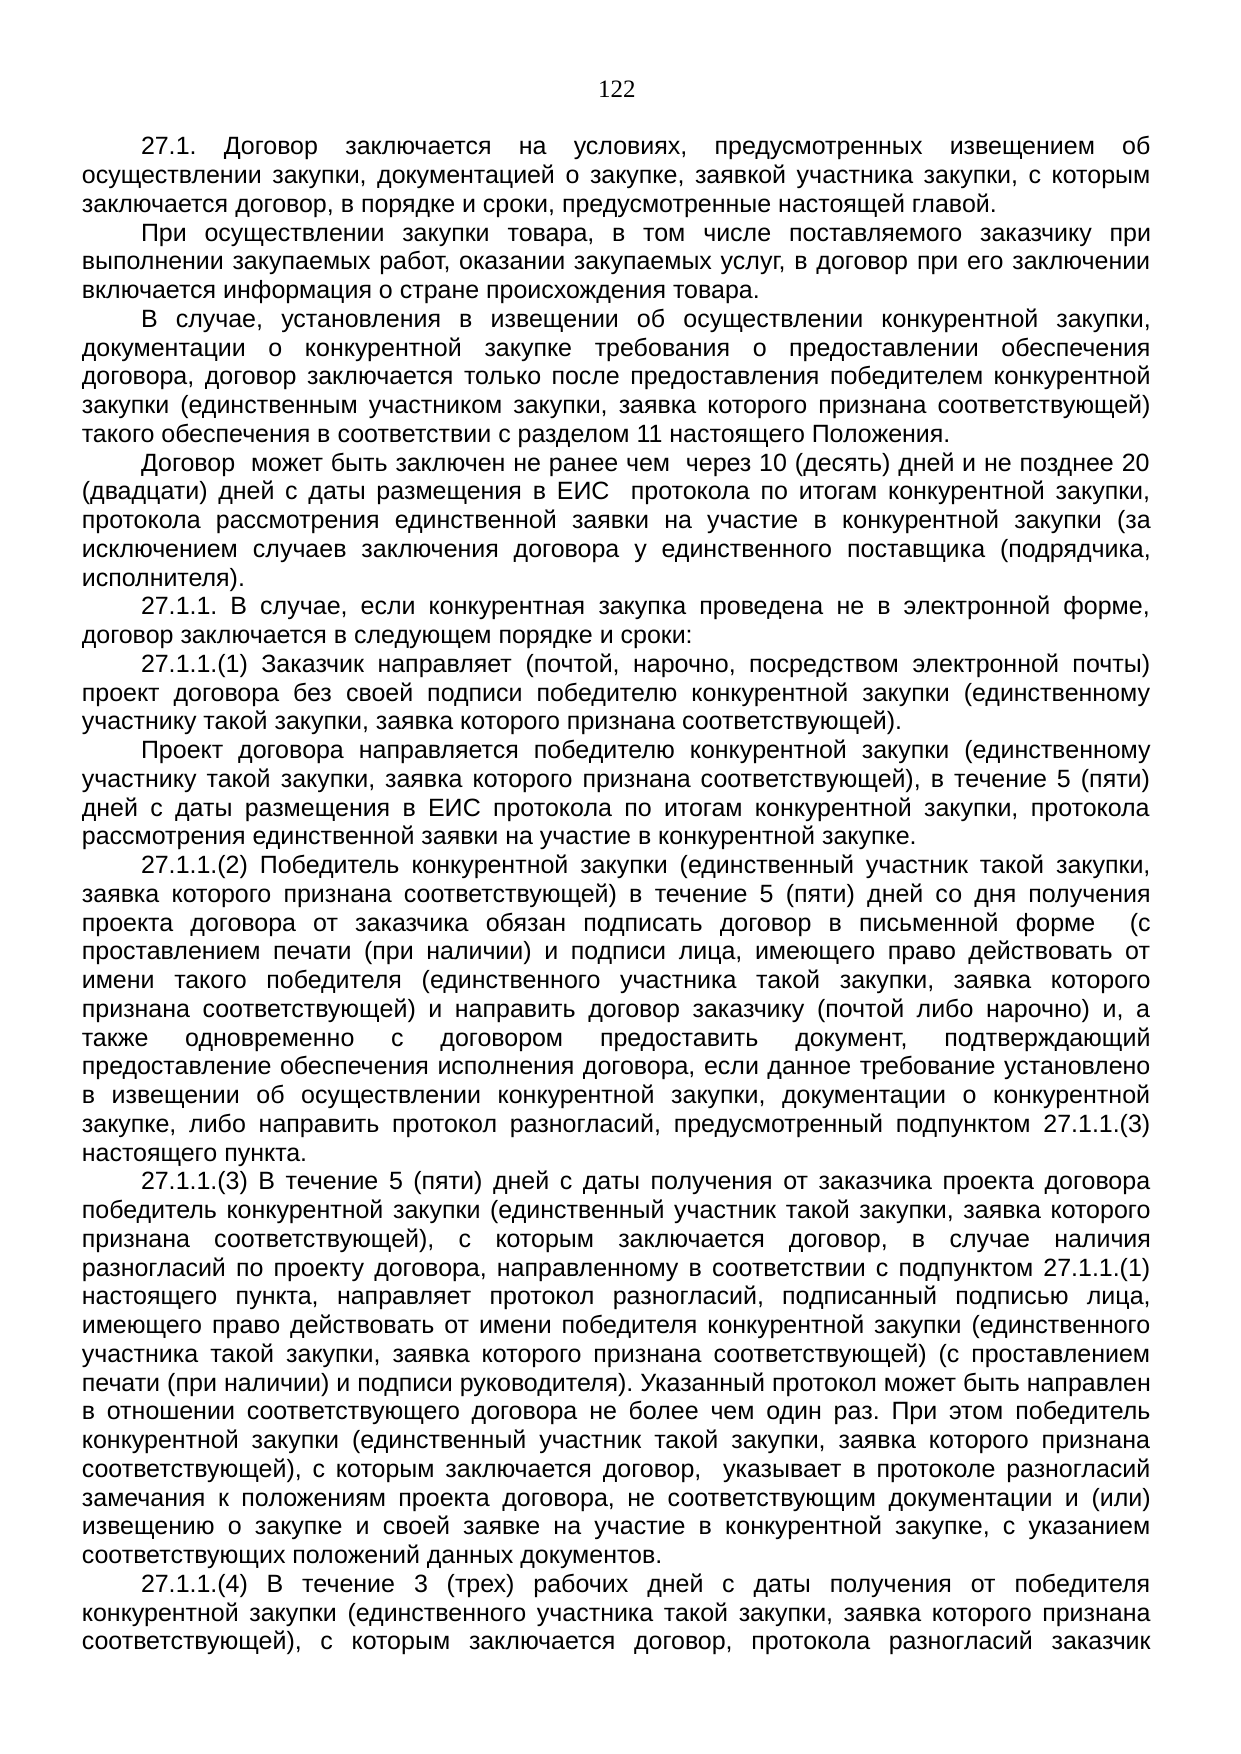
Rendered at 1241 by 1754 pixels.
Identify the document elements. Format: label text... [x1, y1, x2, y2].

text 27.1.1.(4) В течение 3 (трех) рабочих дней с даты получения от победителя конкурентной закупки (единственного участника такой закупки, заявка которого признана соответствующей), с которым заключается договор, протокола разногласий заказчик [82, 1569, 1152, 1655]
text Договор может быть заключен не ранее чем через 10 (десять) дней и не позднее 20 (двадцати) дней с даты размещения в ЕИС протокола по итогам конкурентной закупки, протокола рассмотрения единственной заявки на участие в конкурентной закупки (за исключением случаев заключения договора у единственного поставщика (подрядчика, исполнителя). [82, 447, 1152, 591]
text При осуществлении закупки товара, в том числе поставляемого заказчику при выполнении закупаемых работ, оказании закупаемых услуг, в договор при его заключении включается информация о стране происхождения товара. [82, 217, 1152, 304]
text 27.1.1.(1) Заказчик направляет (почтой, нарочно, посредством электронной почты) проект договора без своей подписи победителю конкурентной закупки (единственному участнику такой закупки, заявка которого признана соответствующей). [82, 649, 1152, 735]
text Проект договора направляется победителю конкурентной закупки (единственному участнику такой закупки, заявка которого признана соответствующей), в течение 5 (пяти) дней с даты размещения в ЕИС протокола по итогам конкурентной закупки, протокола рассмотрения единственной заявки на участие в конкурентной закупке. [82, 735, 1152, 850]
text 27.1.1.(2) Победитель конкурентной закупки (единственный участник такой закупки, заявка которого признана соответствующей) в течение 5 (пяти) дней со дня получения проекта договора от заказчика обязан подписать договор в письменной форме (с проставлением печати (при наличии) и подписи лица, имеющего право действовать от имени такого победителя (единственного участника такой закупки, заявка которого признана соответствующей) и направить договор заказчику (почтой либо нарочно) и, а также одновременно с договором предоставить документ, подтверждающий предоставление обеспечения исполнения договора, если данное требование установлено в извещении об осуществлении конкурентной закупки, документации о конкурентной закупке, либо направить протокол разногласий, предусмотренный подпунктом 27.1.1.(3) настоящего пункта. [82, 850, 1152, 1166]
text 27.1. Договор заключается на условиях, предусмотренных извещением об осуществлении закупки, документацией о закупке, заявкой участника закупки, с которым заключается договор, в порядке и сроки, предусмотренные настоящей главой. [82, 131, 1152, 217]
text В случае, установления в извещении об осуществлении конкурентной закупки, документации о конкурентной закупке требования о предоставлении обеспечения договора, договор заключается только после предоставления победителем конкурентной закупки (единственным участником закупки, заявка которого признана соответствующей) такого обеспечения в соответствии с разделом 11 настоящего Положения. [82, 304, 1152, 447]
text 27.1.1. В случае, если конкурентная закупка проведена не в электронной форме, договор заключается в следующем порядке и сроки: [82, 591, 1152, 649]
text 27.1.1.(3) В течение 5 (пяти) дней с даты получения от заказчика проекта договора победитель конкурентной закупки (единственный участник такой закупки, заявка которого признана соответствующей), с которым заключается договор, в случае наличия разногласий по проекту договора, направленному в соответствии с подпунктом 27.1.1.(1) настоящего пункта, направляет протокол разногласий, подписанный подписью лица, имеющего право действовать от имени победителя конкурентной закупки (единственного участника такой закупки, заявка которого признана соответствующей) (с проставлением печати (при наличии) и подписи руководителя). Указанный протокол может быть направлен в отношении соответствующего договора не более чем один раз. При этом победитель конкурентной закупки (единственный участник такой закупки, заявка которого признана соответствующей), с которым заключается договор, указывает в протоколе разногласий замечания к положениям проекта договора, не соответствующим документации и (или) извещению о закупке и своей заявке на участие в конкурентной закупке, с указанием соответствующих положений данных документов. [82, 1166, 1152, 1569]
